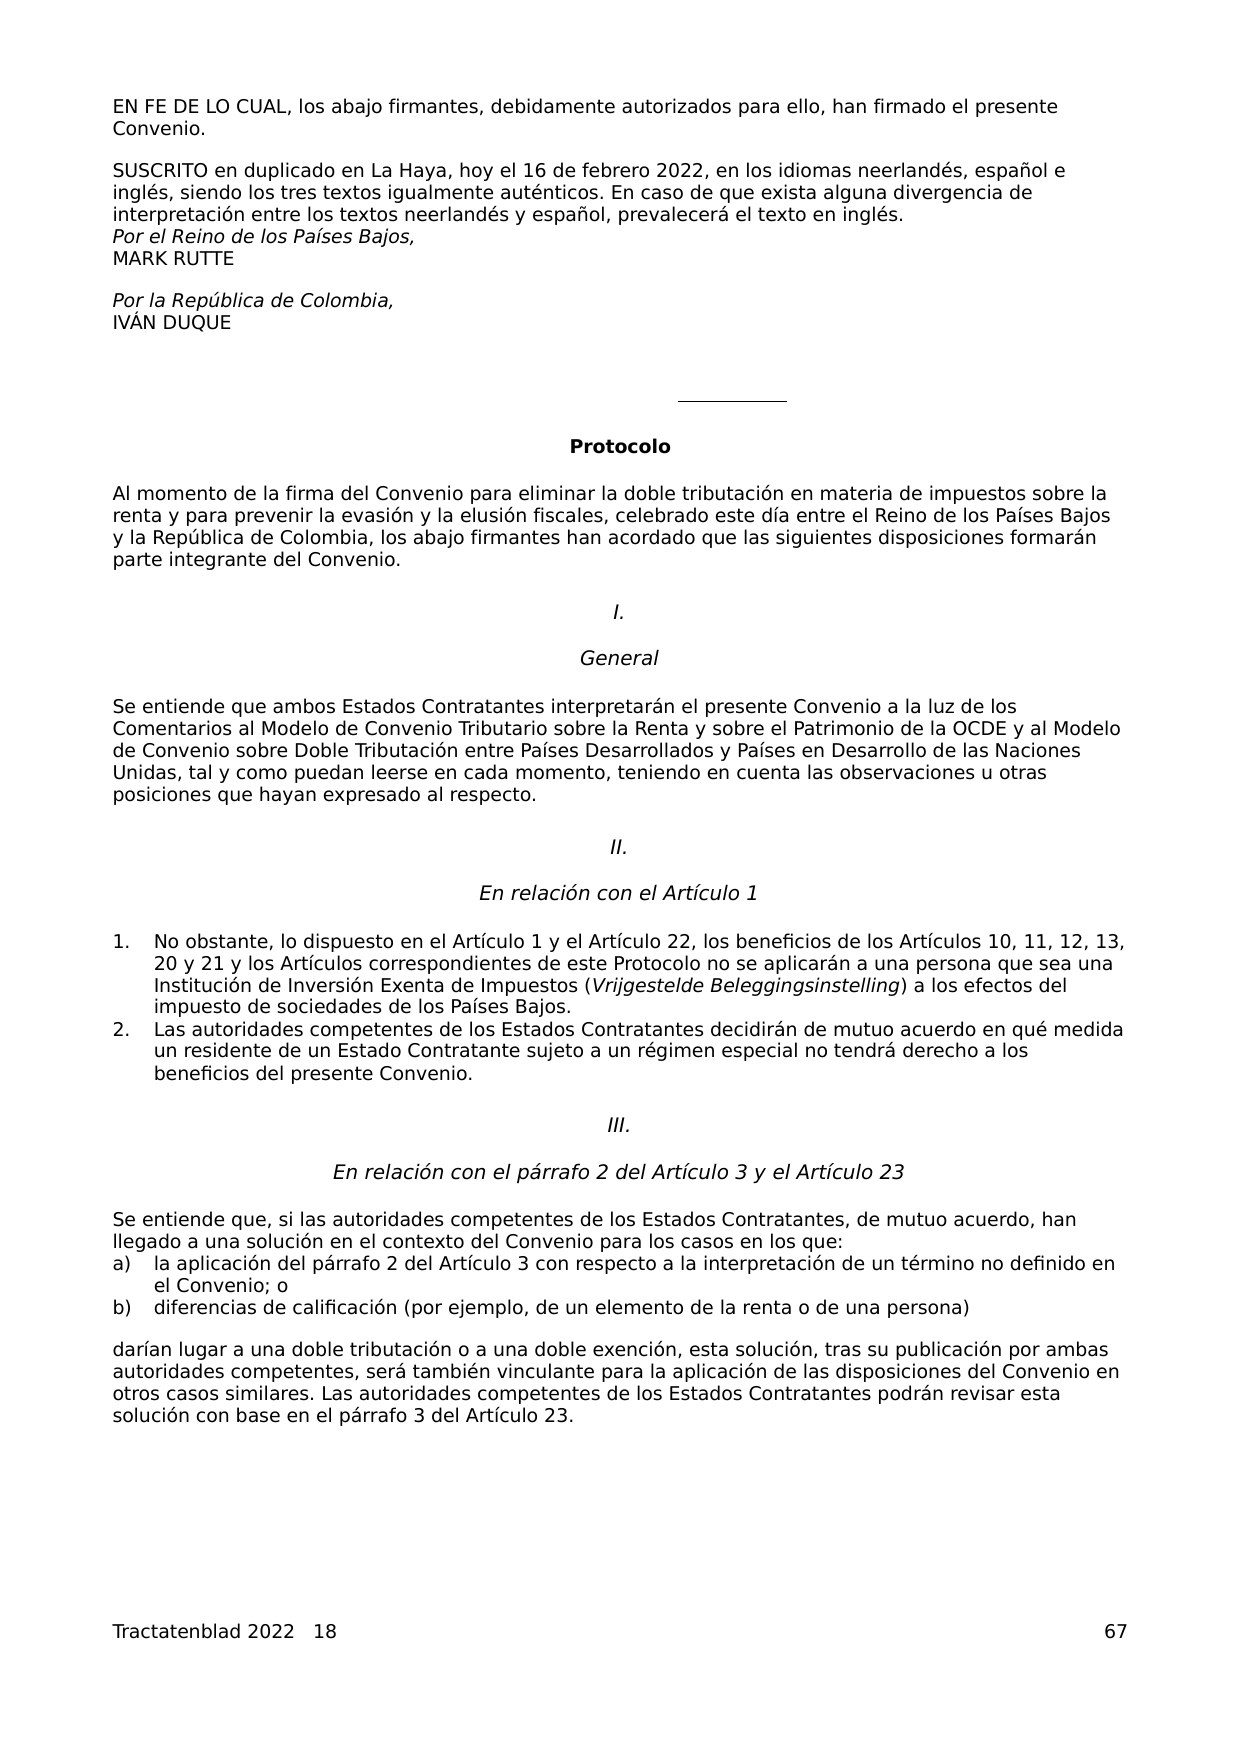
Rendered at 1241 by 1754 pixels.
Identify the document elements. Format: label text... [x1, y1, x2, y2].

text Se entiende que, si las autoridades competentes de los Estados Contratantes, de mutuo acuerdo, han llegado a una solución en el contexto del Convenio para los casos en los que: [112, 1209, 1128, 1253]
text Al momento de la firma del Convenio para eliminar la doble tributación en materia de impuestos sobre la renta y para prevenir la evasión y la elusión fiscales, celebrado este día entre el Reino de los Países Bajos y la República de Colombia, los abajo firmantes han acordado que las siguientes disposiciones formarán parte integrante del Convenio. [112, 483, 1128, 571]
subtitle Protocolo [112, 436, 1128, 458]
text EN FE DE LO CUAL, los abajo firmantes, debidamente autorizados para ello, han firmado el presente Convenio. [112, 96, 1128, 140]
text 2. Las autoridades competentes de los Estados Contratantes decidirán de mutuo acuerdo en qué medida un residente de un Estado Contratante sujeto a un régimen especial no tendrá derecho a los beneficios del presente Convenio. [112, 1018, 1128, 1084]
text darían lugar a una doble tributación o a una doble exención, esta solución, tras su publicación por ambas autoridades competentes, será también vinculante para la aplicación de las disposiciones del Convenio en otros casos similares. Las autoridades competentes de los Estados Contratantes podrán revisar esta solución con base en el párrafo 3 del Artículo 23. [112, 1339, 1128, 1427]
text Se entiende que ambos Estados Contratantes interpretarán el presente Convenio a la luz de los Comentarios al Modelo de Convenio Tributario sobre la Renta y sobre el Patrimonio de la OCDE y al Modelo de Convenio sobre Doble Tributación entre Países Desarrollados y Países en Desarrollo de las Naciones Unidas, tal y como puedan leerse en cada momento, teniendo en cuenta las observaciones u otras posiciones que hayan expresado al respecto. [112, 696, 1128, 806]
text a) la aplicación del párrafo 2 del Artículo 3 con respecto a la interpretación de un término no definido en el Convenio; o [112, 1253, 1128, 1297]
subtitle III. En relación con el párrafo 2 del Artículo 3 y el Artículo 23 [112, 1114, 1128, 1184]
text Por el Reino de los Países Bajos, MARK RUTTE [112, 226, 1128, 270]
text 1. No obstante, lo dispuesto en el Artículo 1 y el Artículo 22, los beneficios de los Artículos 10, 11, 12, 13, 20 y 21 y los Artículos correspondientes de este Protocolo no se aplicarán a una persona que sea una Institución de Inversión Exenta de Impuestos (Vrijgestelde Beleggingsinstelling) a los efectos del impuesto de sociedades de los Países Bajos. [112, 931, 1128, 1018]
text Por la República de Colombia, IVÁN DUQUE [112, 290, 1128, 334]
subtitle I. General [112, 601, 1128, 671]
subtitle II. En relación con el Artículo 1 [112, 836, 1128, 906]
text b) diferencias de calificación (por ejemplo, de un elemento de la renta o de una persona) [112, 1297, 1128, 1319]
text SUSCRITO en duplicado en La Haya, hoy el 16 de febrero 2022, en los idiomas neerlandés, español e inglés, siendo los tres textos igualmente auténticos. En caso de que exista alguna divergencia de interpretación entre los textos neerlandés y español, prevalecerá el texto en inglés. [112, 160, 1128, 226]
